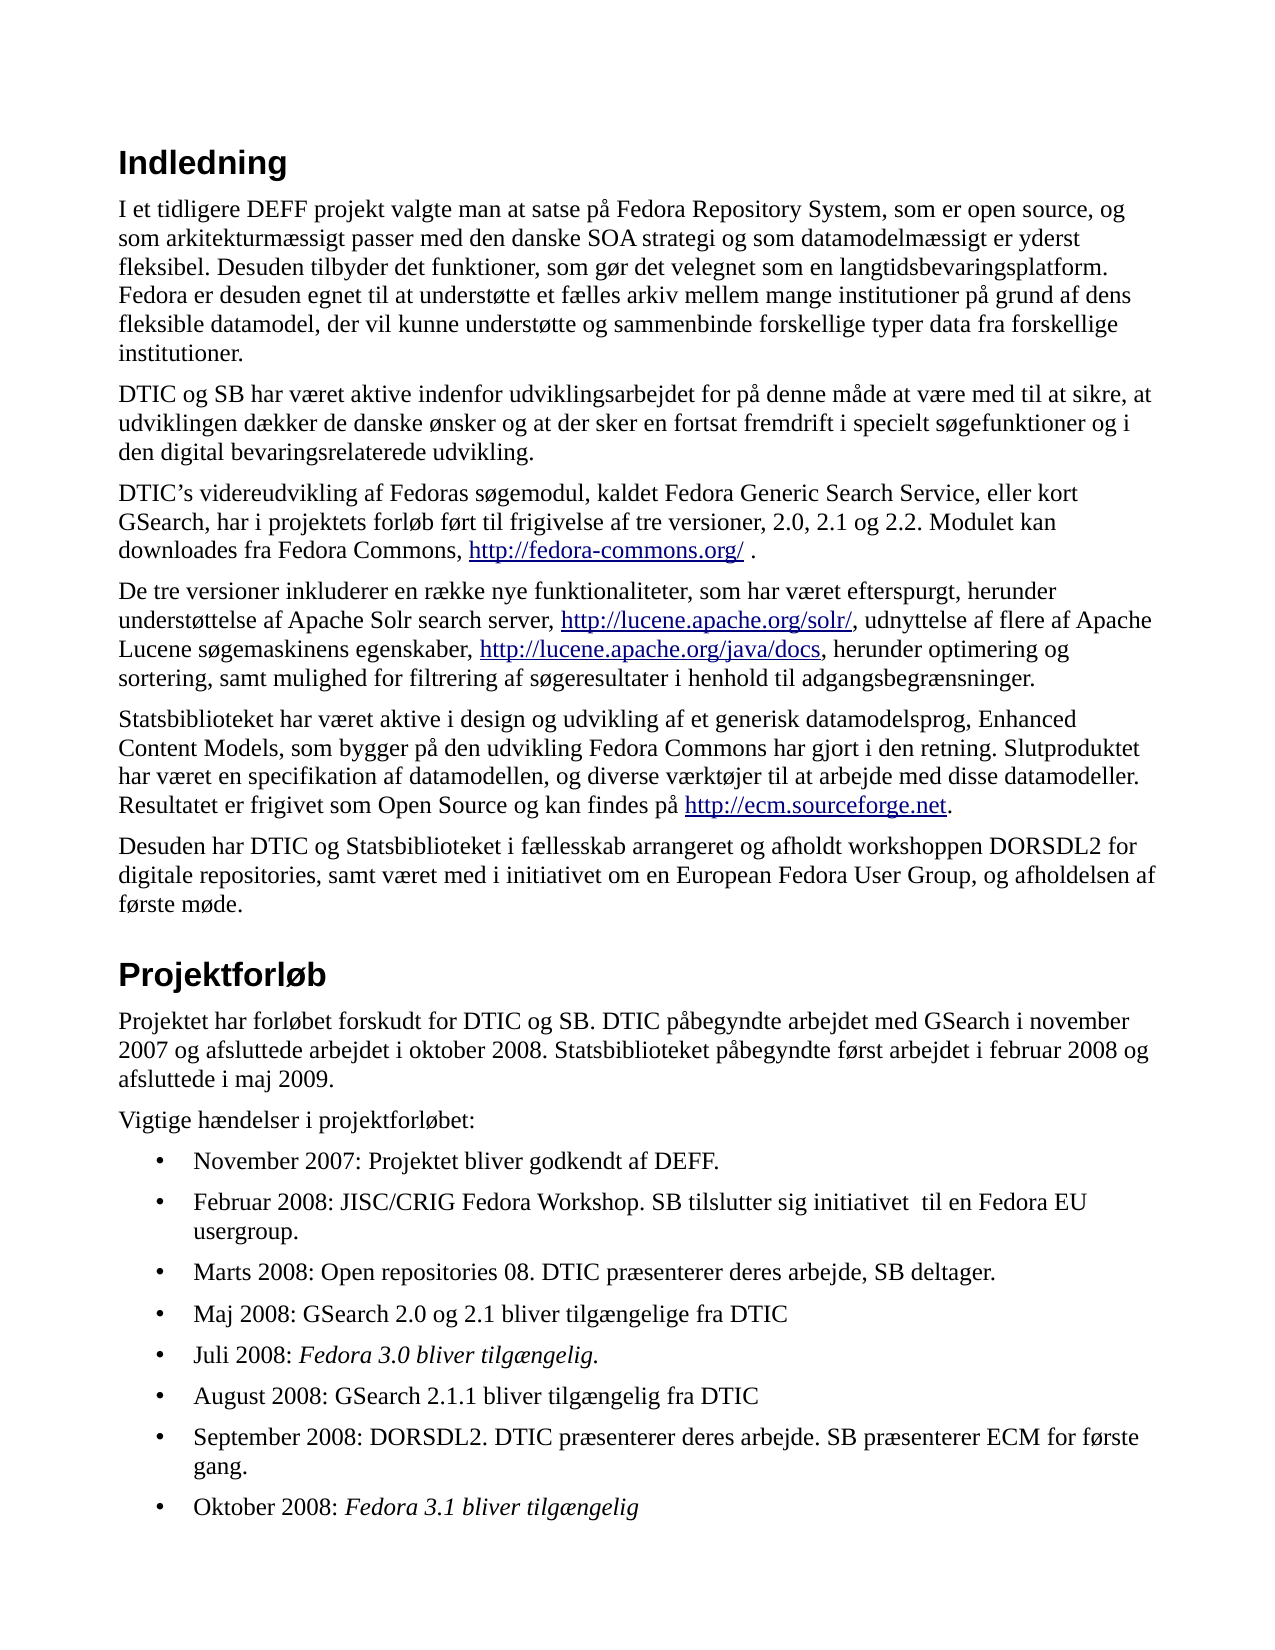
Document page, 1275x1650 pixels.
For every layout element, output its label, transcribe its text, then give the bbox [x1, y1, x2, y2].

list November 2007: Projektet bliver godkendt af DEFF. [156, 1146, 1157, 1175]
list August 2008: GSearch 2.1.1 bliver tilgængelig fra DTIC [156, 1381, 1157, 1410]
list Maj 2008: GSearch 2.0 og 2.1 bliver tilgængelige fra DTIC [156, 1299, 1157, 1327]
text DTIC’s videreudvikling af Fedoras søgemodul, kaldet Fedora Generic Search Service, eller kort GSearch, har i projektets forløb ført til frigivelse af tre versioner, 2.0, 2.1 og 2.2. Modulet kan downloades fra Fedora Commons, http://fedora-commons.org/ . [118, 478, 1157, 564]
text Statsbiblioteket har været aktive i design og udvikling af et generisk datamodelsprog, Enhanced Content Models, som bygger på den udvikling Fedora Commons har gjort i den retning. Slutproduktet har været en specifikation af datamodellen, og diverse værktøjer til at arbejde med disse datamodeller. Resultatet er frigivet som Open Source og kan findes på http://ecm.sourceforge.net. [118, 704, 1157, 819]
subtitle Indledning [118, 143, 1157, 182]
list Marts 2008: Open repositories 08. DTIC præsenterer deres arbejde, SB deltager. [156, 1257, 1157, 1286]
text Vigtige hændelser i projektforløbet: [118, 1105, 1157, 1134]
text DTIC og SB har været aktive indenfor udviklingsarbejdet for på denne måde at være med til at sikre, at udviklingen dækker de danske ønsker og at der sker en fortsat fremdrift i specielt søgefunktioner og i den digital bevaringsrelaterede udvikling. [118, 379, 1157, 465]
list Juli 2008: Fedora 3.0 bliver tilgængelig. [156, 1340, 1157, 1369]
text De tre versioner inkluderer en række nye funktionaliteter, som har været efterspurgt, herunder understøttelse af Apache Solr search server, http://lucene.apache.org/solr/, udnyttelse af flere af Apache Lucene søgemaskinens egenskaber, http://lucene.apache.org/java/docs, herunder optimering og sortering, samt mulighed for filtrering af søgeresultater i henhold til adgangsbegrænsninger. [118, 576, 1157, 691]
subtitle Projektforløb [118, 955, 1157, 994]
list Februar 2008: JISC/CRIG Fedora Workshop. SB tilslutter sig initiativet til en Fedora EU usergroup. [156, 1187, 1157, 1245]
list September 2008: DORSDL2. DTIC præsenterer deres arbejde. SB præsenterer ECM for første gang. [156, 1422, 1157, 1480]
text I et tidligere DEFF projekt valgte man at satse på Fedora Repository System, som er open source, og som arkitekturmæssigt passer med den danske SOA strategi og som datamodelmæssigt er yderst fleksibel. Desuden tilbyder det funktioner, som gør det velegnet som en langtidsbevaringsplatform. Fedora er desuden egnet til at understøtte et fælles arkiv mellem mange institutioner på grund af dens fleksible datamodel, der vil kunne understøtte og sammenbinde forskellige typer data fra forskellige institutioner. [118, 194, 1157, 367]
list Oktober 2008: Fedora 3.1 bliver tilgængelig [156, 1492, 1157, 1521]
text Projektet har forløbet forskudt for DTIC og SB. DTIC påbegyndte arbejdet med GSearch i november 2007 og afsluttede arbejdet i oktober 2008. Statsbiblioteket påbegyndte først arbejdet i februar 2008 og afsluttede i maj 2009. [118, 1006, 1157, 1092]
text Desuden har DTIC og Statsbiblioteket i fællesskab arrangeret og afholdt workshoppen DORSDL2 for digitale repositories, samt været med i initiativet om en European Fedora User Group, og afholdelsen af første møde. [118, 831, 1157, 918]
